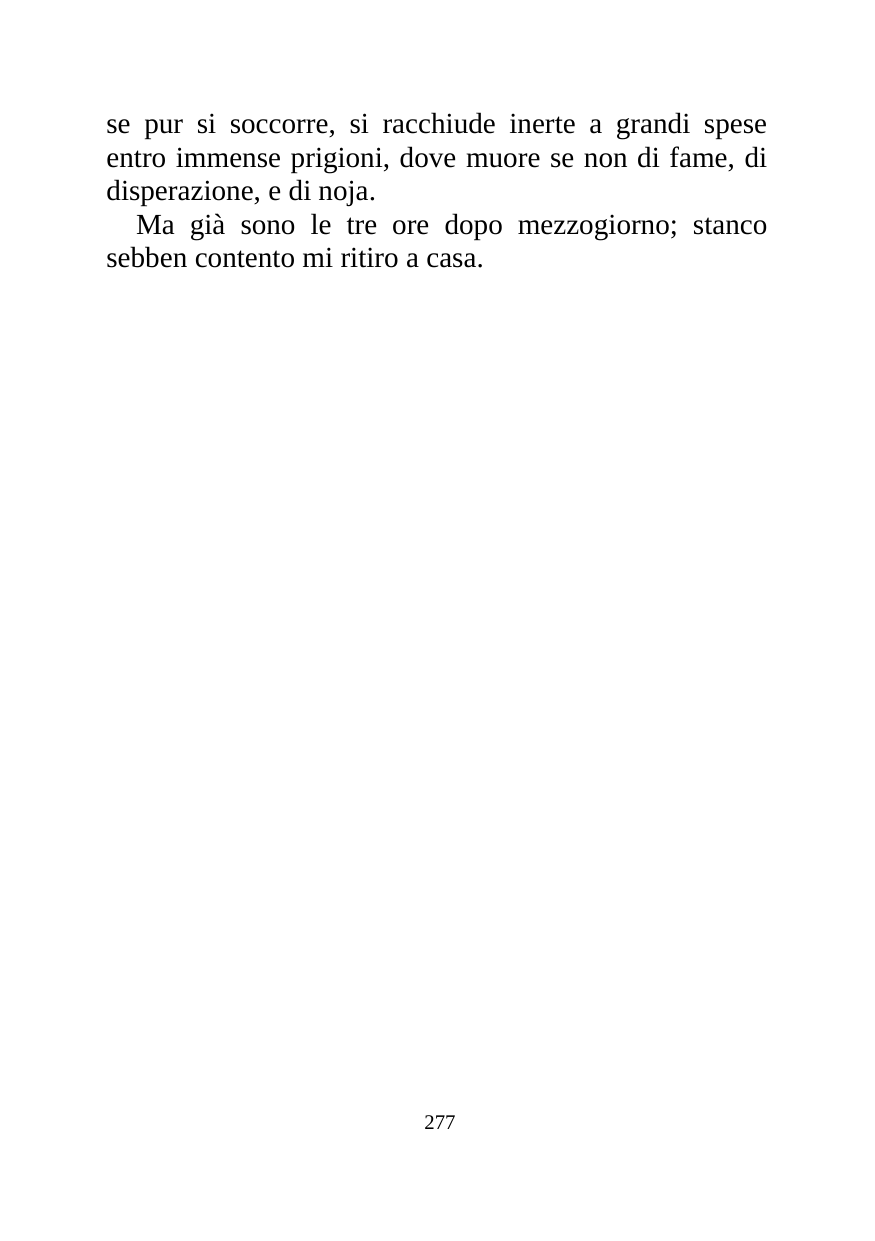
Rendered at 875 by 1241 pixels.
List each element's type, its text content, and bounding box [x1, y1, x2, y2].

text Ma già sono le tre ore dopo mezzogiorno; stanco sebben contento mi ritiro a casa. [106, 207, 768, 274]
text se pur si soccorre, si racchiude inerte a grandi spese entro immense prigioni, dove muore se non di fame, di disperazione, e di noja. [106, 106, 768, 207]
